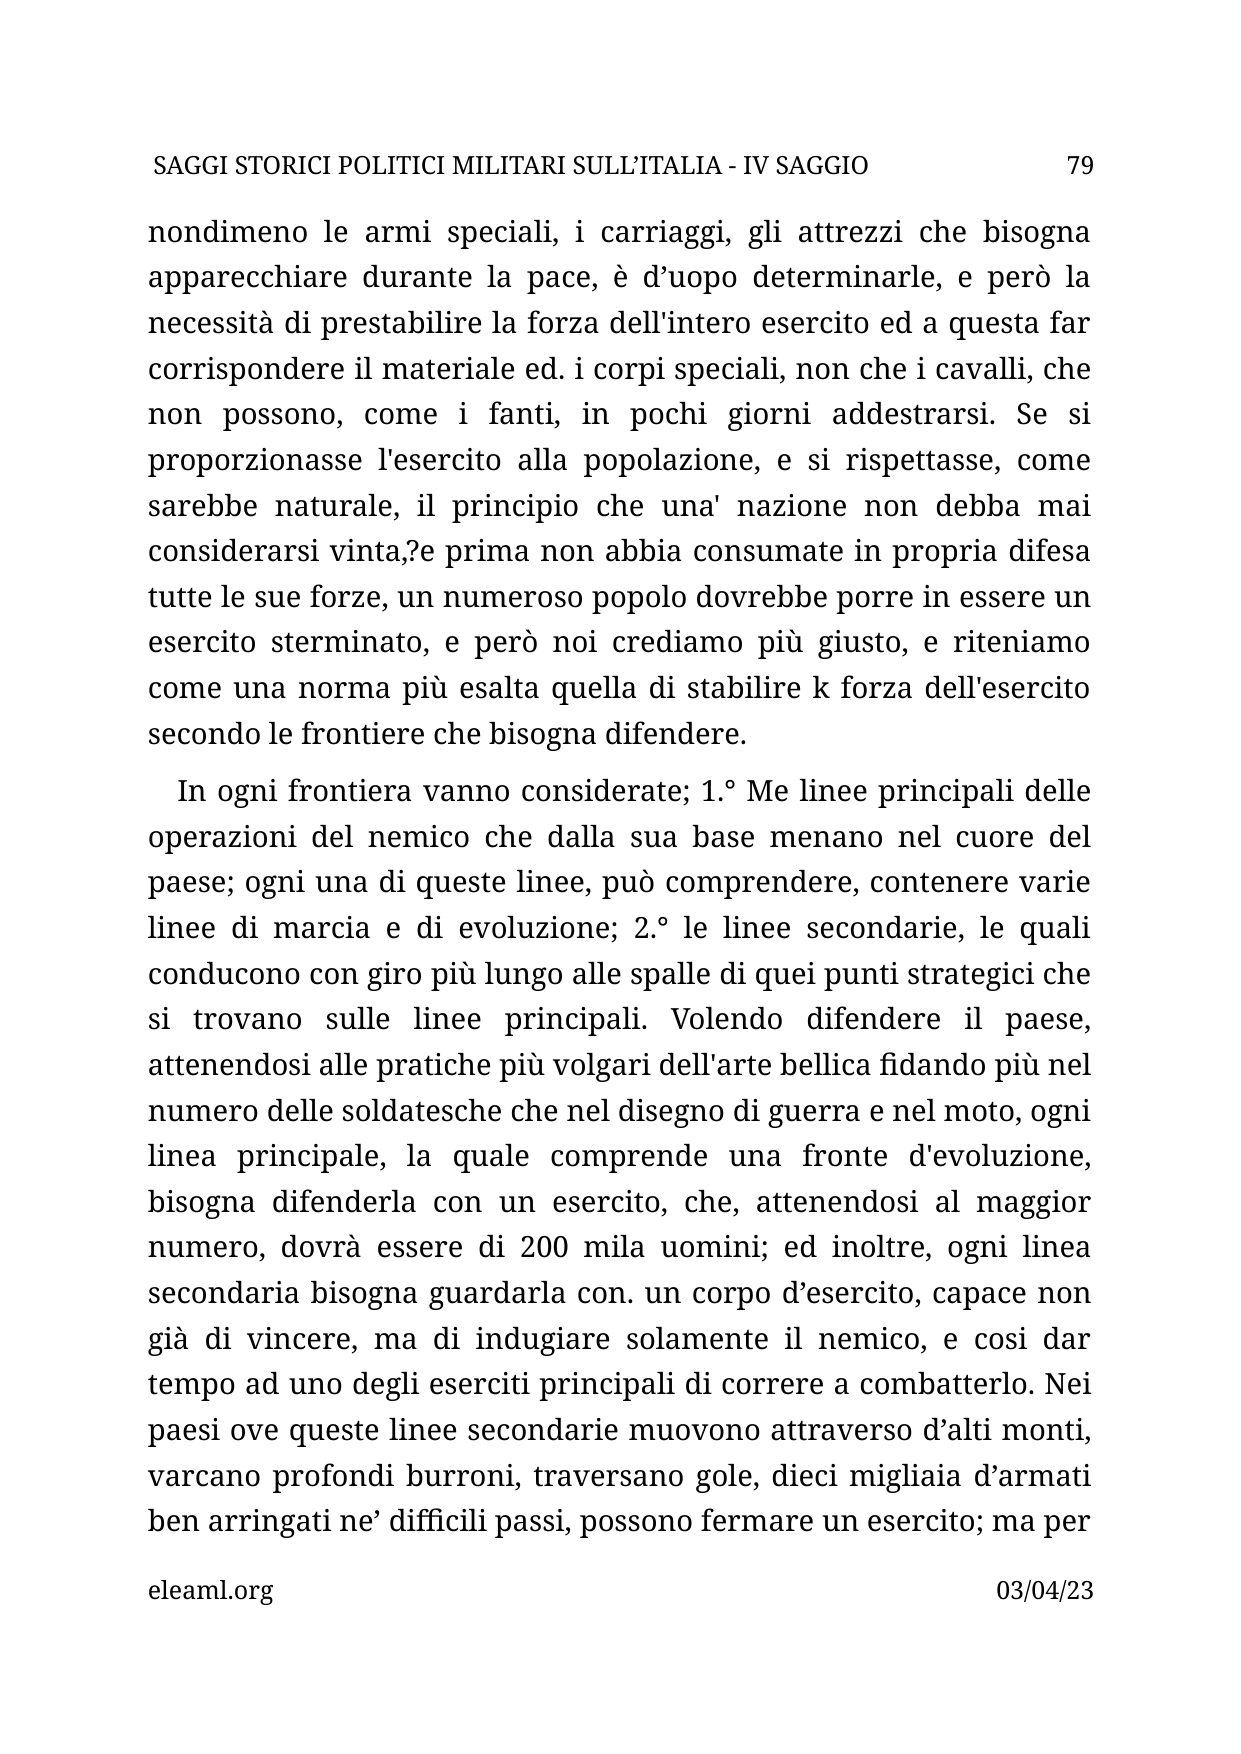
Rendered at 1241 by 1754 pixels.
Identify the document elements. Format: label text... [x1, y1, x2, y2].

text In ogni frontiera vanno considerate; 1.° Me linee principali delle operazioni del nemico che dalla sua base menano nel cuore del paese; ogni una di queste linee, può comprendere, contenere varie linee di marcia e di evoluzione; 2.° le linee secondarie, le quali conducono con giro più lungo alle spalle di quei punti strategici che si trovano sulle linee principali. Volendo difendere il paese, attenendosi alle pratiche più volgari dell'arte bellica fidando più nel numero delle soldatesche che nel disegno di guerra e nel moto, ogni linea principale, la quale comprende una fronte d'evoluzione, bisogna difenderla con un esercito, che, attenendosi al maggior numero, dovrà essere di 200 mila uomini; ed inoltre, ogni linea secondaria bisogna guardarla con. un corpo d’esercito, capace non già di vincere, ma di indugiare solamente il nemico, e cosi dar tempo ad uno degli eserciti principali di correre a combatterlo. Nei paesi ove queste linee secondarie muovono attraverso d’alti monti, varcano profondi burroni, traversano gole, dieci migliaia d’armati ben arringati ne’ difficili passi, possono fermare un esercito; ma per [148, 771, 1093, 1540]
text nondimeno le armi speciali, i carriaggi, gli attrezzi che bisogna apparecchiare durante la pace, è d’uopo determinarle, e però la necessità di prestabilire la forza dell'intero esercito ed a questa far corrispondere il materiale ed. i corpi speciali, non che i cavalli, che non possono, come i fanti, in pochi giorni addestrarsi. Se si proporzionasse l'esercito alla popolazione, e si rispettasse, come sarebbe naturale, il principio che una' nazione non debba mai considerarsi vinta,?e prima non abbia consumate in propria difesa tutte le sue forze, un numeroso popolo dovrebbe porre in essere un esercito sterminato, e però noi crediamo più giusto, e riteniamo come una norma più esalta quella di stabilire k forza dell'esercito secondo le frontiere che bisogna difendere. [148, 211, 1093, 753]
